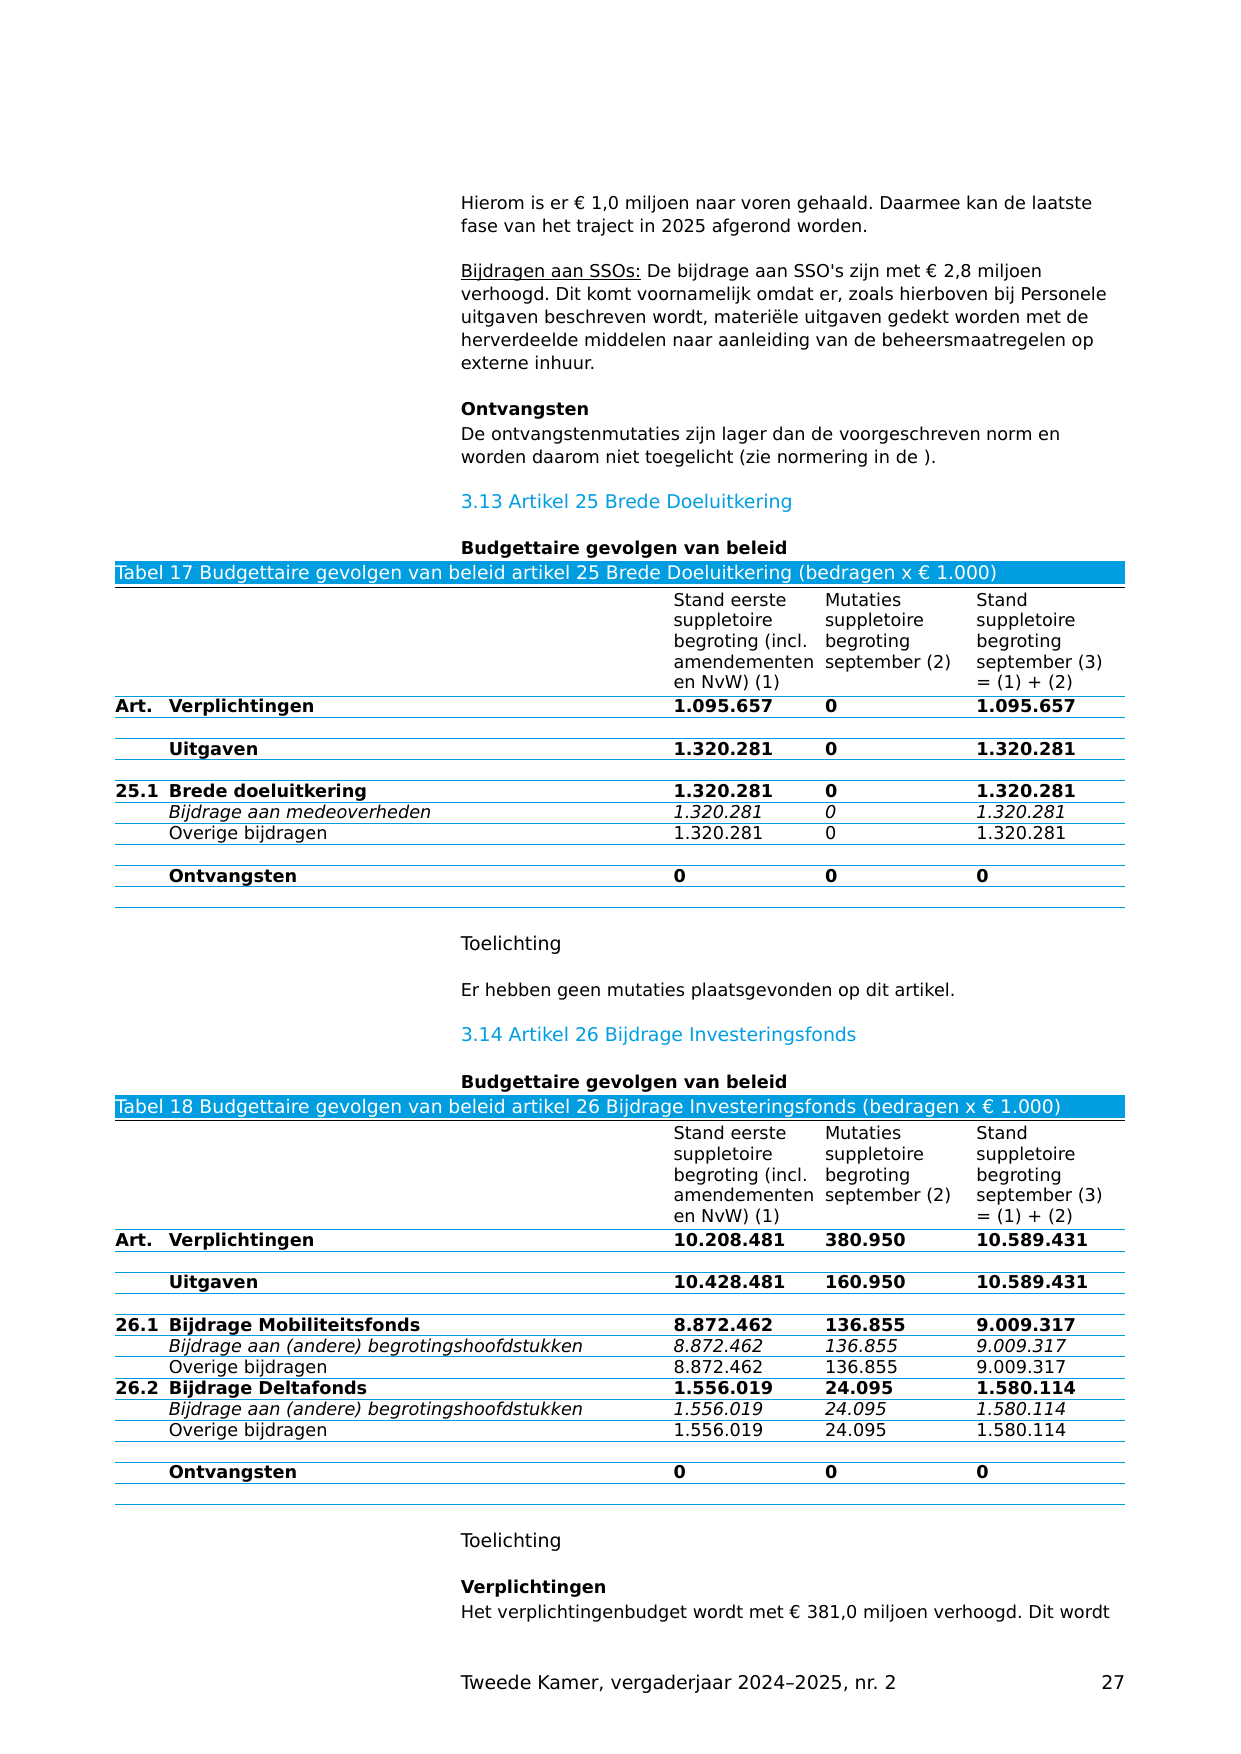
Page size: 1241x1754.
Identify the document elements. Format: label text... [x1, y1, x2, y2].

table_cell [115, 845, 166, 865]
table_cell Brede doeluitkering [166, 781, 670, 802]
table_cell [166, 1442, 670, 1462]
table_cell 1.320.281 [670, 803, 822, 823]
table_cell Art. [115, 1230, 166, 1251]
table_cell [115, 718, 166, 738]
table_cell [166, 718, 670, 738]
table_cell [670, 1294, 822, 1314]
table_cell Stand suppletoire begroting september (3) = (1) + (2) [973, 588, 1125, 696]
table_cell 136.855 [822, 1336, 973, 1356]
table_cell 1.320.281 [973, 803, 1125, 823]
table_cell 8.872.462 [670, 1315, 822, 1335]
table_cell [115, 803, 166, 823]
table_cell [115, 1121, 166, 1229]
table_cell 8.872.462 [670, 1336, 822, 1356]
table_cell [822, 1252, 973, 1272]
table_cell [166, 588, 670, 696]
table_cell 9.009.317 [973, 1336, 1125, 1356]
table_cell 0 [822, 866, 973, 886]
table_cell 25.1 [115, 781, 166, 802]
table_cell [115, 866, 166, 886]
table_cell 1.095.657 [973, 697, 1125, 717]
text Het verplichtingenbudget wordt met € 381,0 miljoen verhoogd. Dit wordt [461, 1600, 1125, 1623]
table_cell 10.589.431 [973, 1273, 1125, 1293]
table_cell [670, 1484, 822, 1504]
table_cell Uitgaven [166, 1273, 670, 1293]
table_cell [115, 1400, 166, 1420]
title 3.13 Artikel 25 Brede Doeluitkering [461, 491, 1125, 513]
table_cell 1.556.019 [670, 1379, 822, 1398]
table_cell Bijdrage Deltafonds [166, 1379, 670, 1398]
text Budgettaire gevolgen van beleid [461, 536, 1125, 559]
title Toelichting [461, 933, 1125, 955]
table_cell 1.320.281 [973, 739, 1125, 759]
table_cell Overige bijdragen [166, 1357, 670, 1377]
table_cell [115, 1484, 166, 1504]
table_cell [115, 1336, 166, 1356]
table_cell [115, 1463, 166, 1483]
table_cell Overige bijdragen [166, 824, 670, 844]
table_cell [166, 1294, 670, 1314]
table_cell Mutaties suppletoire begroting september (2) [822, 588, 973, 696]
table_cell 9.009.317 [973, 1357, 1125, 1377]
table_cell 0 [973, 1463, 1125, 1483]
table_cell Bijdrage aan (andere) begrotingshoofdstukken [166, 1400, 670, 1420]
table_cell [670, 760, 822, 780]
table_cell [166, 1484, 670, 1504]
table_cell [670, 1252, 822, 1272]
table_cell 0 [822, 803, 973, 823]
table_cell 380.950 [822, 1230, 973, 1251]
table_cell 0 [670, 866, 822, 886]
table_cell Verplichtingen [166, 697, 670, 717]
table_cell 1.320.281 [973, 781, 1125, 802]
table_cell 1.580.114 [973, 1400, 1125, 1420]
table_cell [822, 718, 973, 738]
title Toelichting [461, 1530, 1125, 1552]
table_cell 0 [822, 1463, 973, 1483]
table_cell [115, 588, 166, 696]
table_cell [166, 1121, 670, 1229]
table_cell [115, 760, 166, 780]
table_cell 0 [973, 866, 1125, 886]
table_cell 1.095.657 [670, 697, 822, 717]
table_cell Bijdrage aan medeoverheden [166, 803, 670, 823]
table_cell 0 [822, 824, 973, 844]
table_cell 136.855 [822, 1315, 973, 1335]
table_cell [822, 887, 973, 907]
table_cell [670, 887, 822, 907]
title 3.14 Artikel 26 Bijdrage Investeringsfonds [461, 1024, 1125, 1046]
table_cell [973, 1294, 1125, 1314]
text Hierom is er € 1,0 miljoen naar voren gehaald. Daarmee kan de laatste fase van het traject in 2025 afgerond worden. [461, 191, 1125, 237]
table_cell 1.320.281 [973, 824, 1125, 844]
table_cell 1.556.019 [670, 1421, 822, 1441]
table_cell [115, 1421, 166, 1441]
table_cell 1.320.281 [670, 781, 822, 802]
table_cell [822, 845, 973, 865]
table_cell [115, 1357, 166, 1377]
table_cell 1.556.019 [670, 1400, 822, 1420]
table_cell 1.320.281 [670, 739, 822, 759]
table_cell Ontvangsten [166, 866, 670, 886]
table_cell [973, 845, 1125, 865]
table_cell 24.095 [822, 1400, 973, 1420]
table_cell [115, 739, 166, 759]
table_cell 1.580.114 [973, 1421, 1125, 1441]
table_cell 26.2 [115, 1379, 166, 1398]
table_cell Verplichtingen [166, 1230, 670, 1251]
table_cell 1.320.281 [670, 824, 822, 844]
table_cell [670, 845, 822, 865]
table_cell 0 [822, 697, 973, 717]
table_cell 0 [822, 781, 973, 802]
text Verplichtingen [461, 1575, 1125, 1598]
table_cell [822, 1294, 973, 1314]
table_cell [973, 1252, 1125, 1272]
table_cell [973, 1484, 1125, 1504]
table_cell [115, 887, 166, 907]
table_cell 24.095 [822, 1421, 973, 1441]
table_cell [973, 887, 1125, 907]
table_cell [115, 824, 166, 844]
table_cell Overige bijdragen [166, 1421, 670, 1441]
table_cell [115, 1273, 166, 1293]
table_cell 136.855 [822, 1357, 973, 1377]
table_cell 8.872.462 [670, 1357, 822, 1377]
table_cell Mutaties suppletoire begroting september (2) [822, 1121, 973, 1229]
table_cell 26.1 [115, 1315, 166, 1335]
table_cell Stand eerste suppletoire begroting (incl. amendementen en NvW) (1) [670, 588, 822, 696]
text Bijdragen aan SSOs: De bijdrage aan SSO's zijn met € 2,8 miljoen verhoogd. Dit komt voornamelijk omdat er, zoals hierboven bij Personele uitgaven beschreven wordt, materiële uitgaven gedekt worden met de herverdeelde middelen naar aanleiding van de beheersmaatregelen op externe inhuur. [461, 259, 1125, 374]
table_cell [670, 1442, 822, 1462]
text Er hebben geen mutaties plaatsgevonden op dit artikel. [461, 978, 1125, 1001]
table_cell [973, 718, 1125, 738]
table_cell [115, 1252, 166, 1272]
table_cell 0 [822, 739, 973, 759]
text Budgettaire gevolgen van beleid [461, 1070, 1125, 1093]
table_cell [822, 1484, 973, 1504]
table_cell [822, 1442, 973, 1462]
table_cell 1.580.114 [973, 1379, 1125, 1398]
table_cell [166, 887, 670, 907]
table_cell Bijdrage aan (andere) begrotingshoofdstukken [166, 1336, 670, 1356]
table_cell Bijdrage Mobiliteitsfonds [166, 1315, 670, 1335]
table_cell Ontvangsten [166, 1463, 670, 1483]
table_cell [166, 760, 670, 780]
table_cell [822, 760, 973, 780]
table_cell Uitgaven [166, 739, 670, 759]
table_cell [115, 1294, 166, 1314]
table_cell 10.208.481 [670, 1230, 822, 1251]
table_cell [115, 1442, 166, 1462]
table_cell 10.428.481 [670, 1273, 822, 1293]
text De ontvangstenmutaties zijn lager dan de voorgeschreven norm en worden daarom niet toegelicht (zie normering in de ). [461, 422, 1125, 468]
table_cell [166, 845, 670, 865]
table_cell 0 [670, 1463, 822, 1483]
table_cell Stand eerste suppletoire begroting (incl. amendementen en NvW) (1) [670, 1121, 822, 1229]
table_cell 160.950 [822, 1273, 973, 1293]
table_cell [166, 1252, 670, 1272]
table_cell [973, 1442, 1125, 1462]
table_cell 10.589.431 [973, 1230, 1125, 1251]
table_cell [670, 718, 822, 738]
text Ontvangsten [461, 397, 1125, 420]
table_cell Art. [115, 697, 166, 717]
table_cell Stand suppletoire begroting september (3) = (1) + (2) [973, 1121, 1125, 1229]
table_cell 9.009.317 [973, 1315, 1125, 1335]
table_cell [973, 760, 1125, 780]
table_cell 24.095 [822, 1379, 973, 1398]
